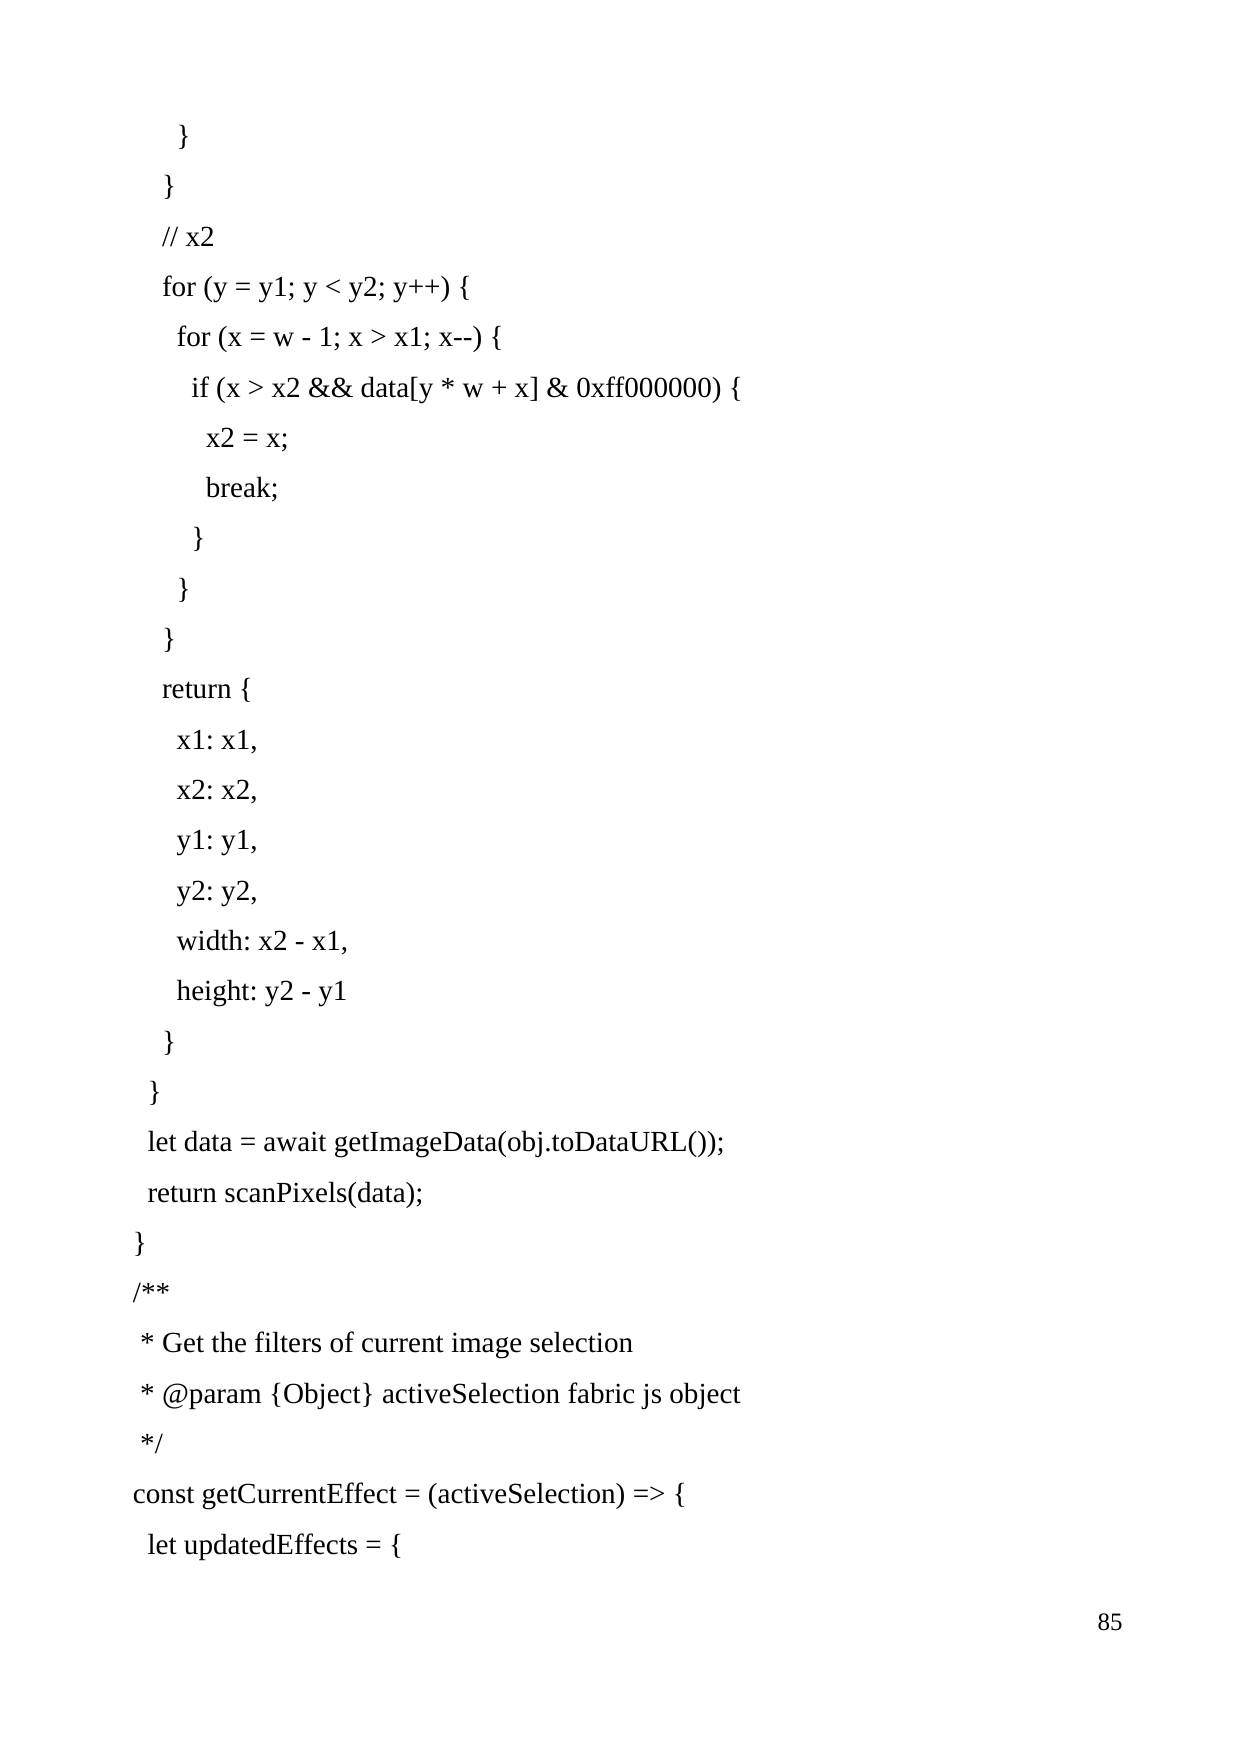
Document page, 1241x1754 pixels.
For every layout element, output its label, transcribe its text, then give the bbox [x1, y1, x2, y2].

text const getCurrentEffect = (activeSelection) => { [118, 1477, 1122, 1510]
text height: y2 - y1 [118, 973, 1122, 1007]
text for (y = y1; y < y2; y++) { [118, 269, 1122, 303]
text x2: x2, [118, 772, 1122, 806]
text } [118, 571, 1122, 604]
text * Get the filters of current image selection [118, 1326, 1122, 1359]
text y1: y1, [118, 822, 1122, 856]
text /** [118, 1275, 1122, 1309]
text width: x2 - x1, [118, 923, 1122, 957]
text let updatedEffects = { [118, 1527, 1122, 1560]
text return { [118, 672, 1122, 705]
text } [118, 521, 1122, 554]
text x1: x1, [118, 722, 1122, 755]
text } [118, 1225, 1122, 1258]
text } [118, 118, 1122, 152]
text } [118, 168, 1122, 202]
text */ [118, 1426, 1122, 1460]
text } [118, 621, 1122, 655]
text } [118, 1074, 1122, 1108]
text for (x = w - 1; x > x1; x--) { [118, 319, 1122, 353]
text return scanPixels(data); [118, 1175, 1122, 1208]
text let data = await getImageData(obj.toDataURL()); [118, 1124, 1122, 1158]
text * @param {Object} activeSelection fabric js object [118, 1376, 1122, 1409]
text } [118, 1024, 1122, 1057]
text // x2 [118, 219, 1122, 252]
text if (x > x2 && data[y * w + x] & 0xff000000) { [118, 370, 1122, 403]
text x2 = x; [118, 420, 1122, 453]
text break; [118, 470, 1122, 504]
text y2: y2, [118, 873, 1122, 906]
